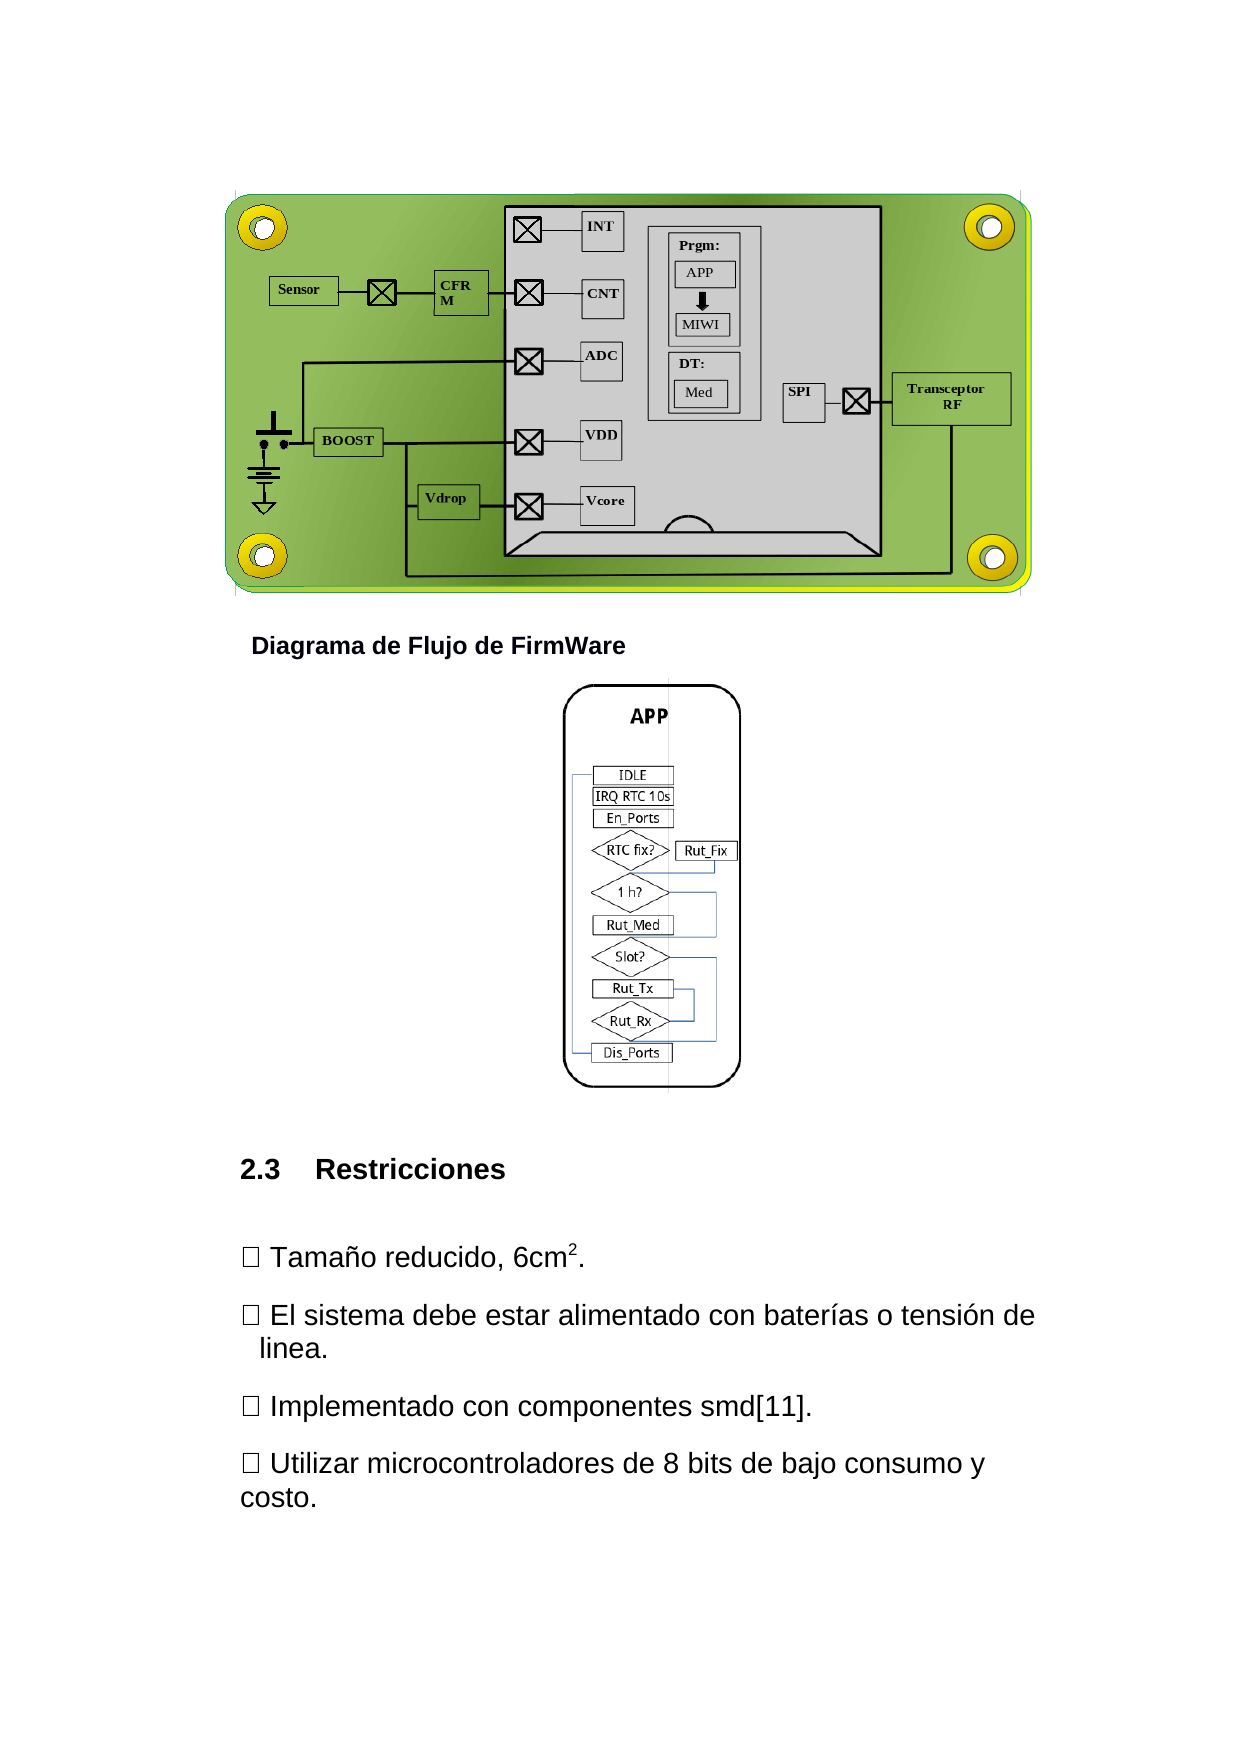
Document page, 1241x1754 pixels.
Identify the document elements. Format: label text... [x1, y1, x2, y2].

text  Implementado con componentes smd[11]. [240, 1389, 1063, 1422]
text Diagrama de Flujo de FirmWare [177, 631, 1063, 660]
text  Utilizar microcontroladores de 8 bits de bajo consumo y costo. [240, 1446, 1063, 1513]
picture [558, 678, 745, 1093]
picture [217, 190, 1036, 596]
text  El sistema debe estar alimentado con baterías o tensión de [240, 1298, 1063, 1331]
text linea. [240, 1331, 1063, 1365]
subtitle Restricciones [240, 1152, 1063, 1186]
text  Tamaño reducido, 6cm2. [240, 1240, 1063, 1274]
